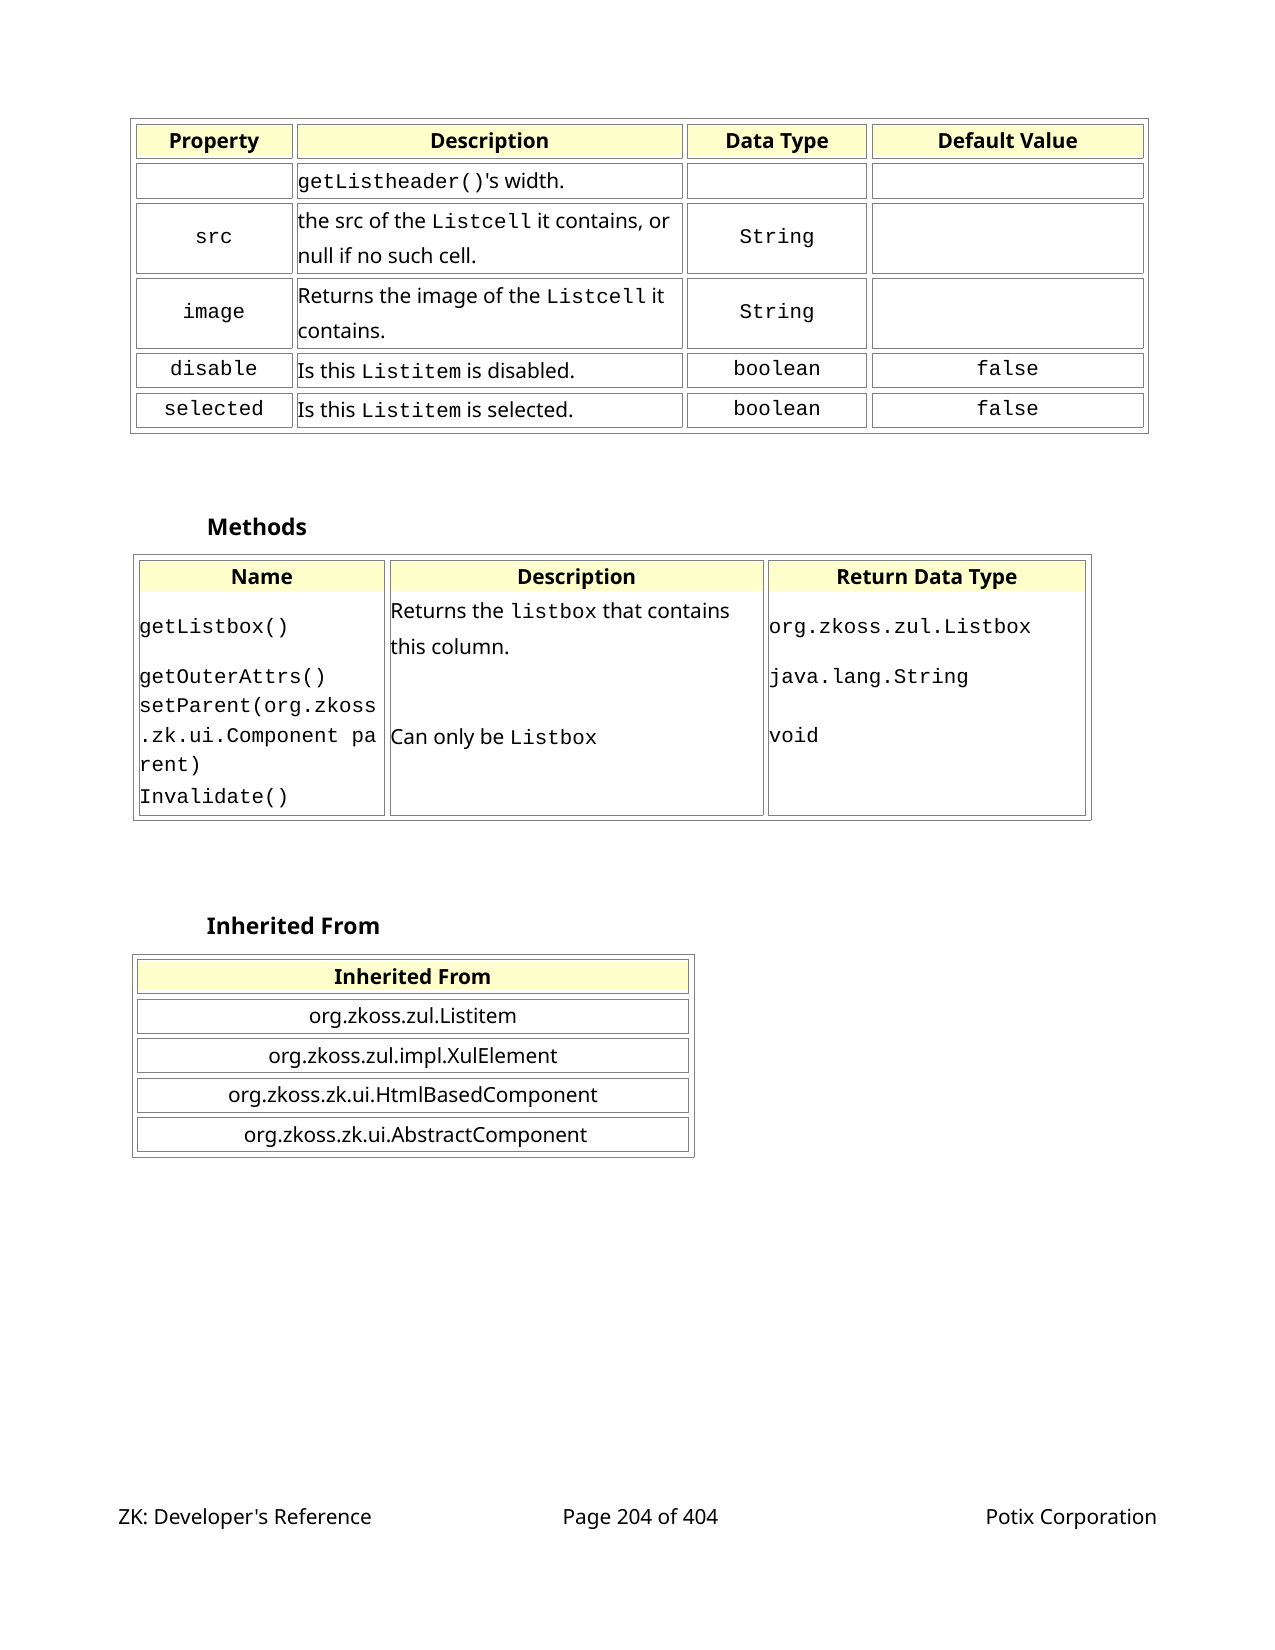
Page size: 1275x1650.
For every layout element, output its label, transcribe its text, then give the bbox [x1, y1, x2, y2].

table_cell image [133, 273, 294, 347]
table_cell org.zkoss.zk.ui.HtmlBasedComponent [134, 1072, 691, 1112]
table_cell disable [133, 348, 294, 387]
table_cell org.zkoss.zul.impl.XulElement [134, 1033, 691, 1072]
table_header Description [295, 119, 684, 158]
table_cell Can only be Listbox [391, 693, 763, 781]
table_cell the src of the Listcell it contains, or null if no such cell. [295, 198, 684, 272]
table_cell getListbox() [140, 594, 384, 663]
table_header Data Type [685, 119, 869, 158]
table_header Return Data Type [766, 555, 1088, 594]
table_cell [869, 198, 1146, 272]
table_cell org.zkoss.zk.ui.AbstractComponent [134, 1112, 691, 1151]
table_cell setParent(org.zkoss.zk.ui.Component parent) [140, 693, 384, 781]
table_cell Invalidate() [140, 781, 384, 815]
table_cell String [685, 273, 869, 347]
table_cell org.zkoss.zul.Listitem [134, 993, 691, 1033]
table_header Name [136, 555, 387, 594]
subtitle Inherited From [207, 910, 1157, 941]
subtitle Methods [207, 510, 1157, 542]
table_cell [391, 781, 763, 815]
table_cell false [869, 348, 1146, 387]
table_cell [873, 279, 1143, 347]
table_cell boolean [685, 348, 869, 387]
table_cell [873, 204, 1143, 272]
table_cell Is this Listitem is disabled. [295, 348, 684, 387]
table_cell [873, 164, 1143, 197]
table_cell org.zkoss.zul.Listbox [769, 594, 1085, 663]
table_cell getListheader()'s width. [295, 158, 684, 197]
table_cell [685, 158, 869, 197]
table_cell [391, 663, 763, 693]
table_cell [133, 158, 294, 197]
table_cell src [133, 198, 294, 272]
table_cell getOuterAttrs() [140, 663, 384, 693]
table_cell boolean [685, 387, 869, 427]
table_cell selected [133, 387, 294, 427]
table_header Property [133, 119, 294, 158]
table_cell String [685, 198, 869, 272]
table_header Description [387, 555, 766, 594]
table_cell [869, 273, 1146, 347]
table_cell Is this Listitem is selected. [295, 387, 684, 427]
table_header Inherited From [134, 955, 691, 993]
table_cell false [869, 387, 1146, 427]
table_cell Returns the image of the Listcell it contains. [295, 273, 684, 347]
table_cell Returns the listbox that contains this column. [391, 594, 763, 663]
table_cell java.lang.String [769, 663, 1085, 693]
table_cell [769, 781, 1085, 815]
table_header Default Value [869, 119, 1146, 158]
table_cell void [769, 693, 1085, 781]
table_cell [869, 158, 1146, 197]
